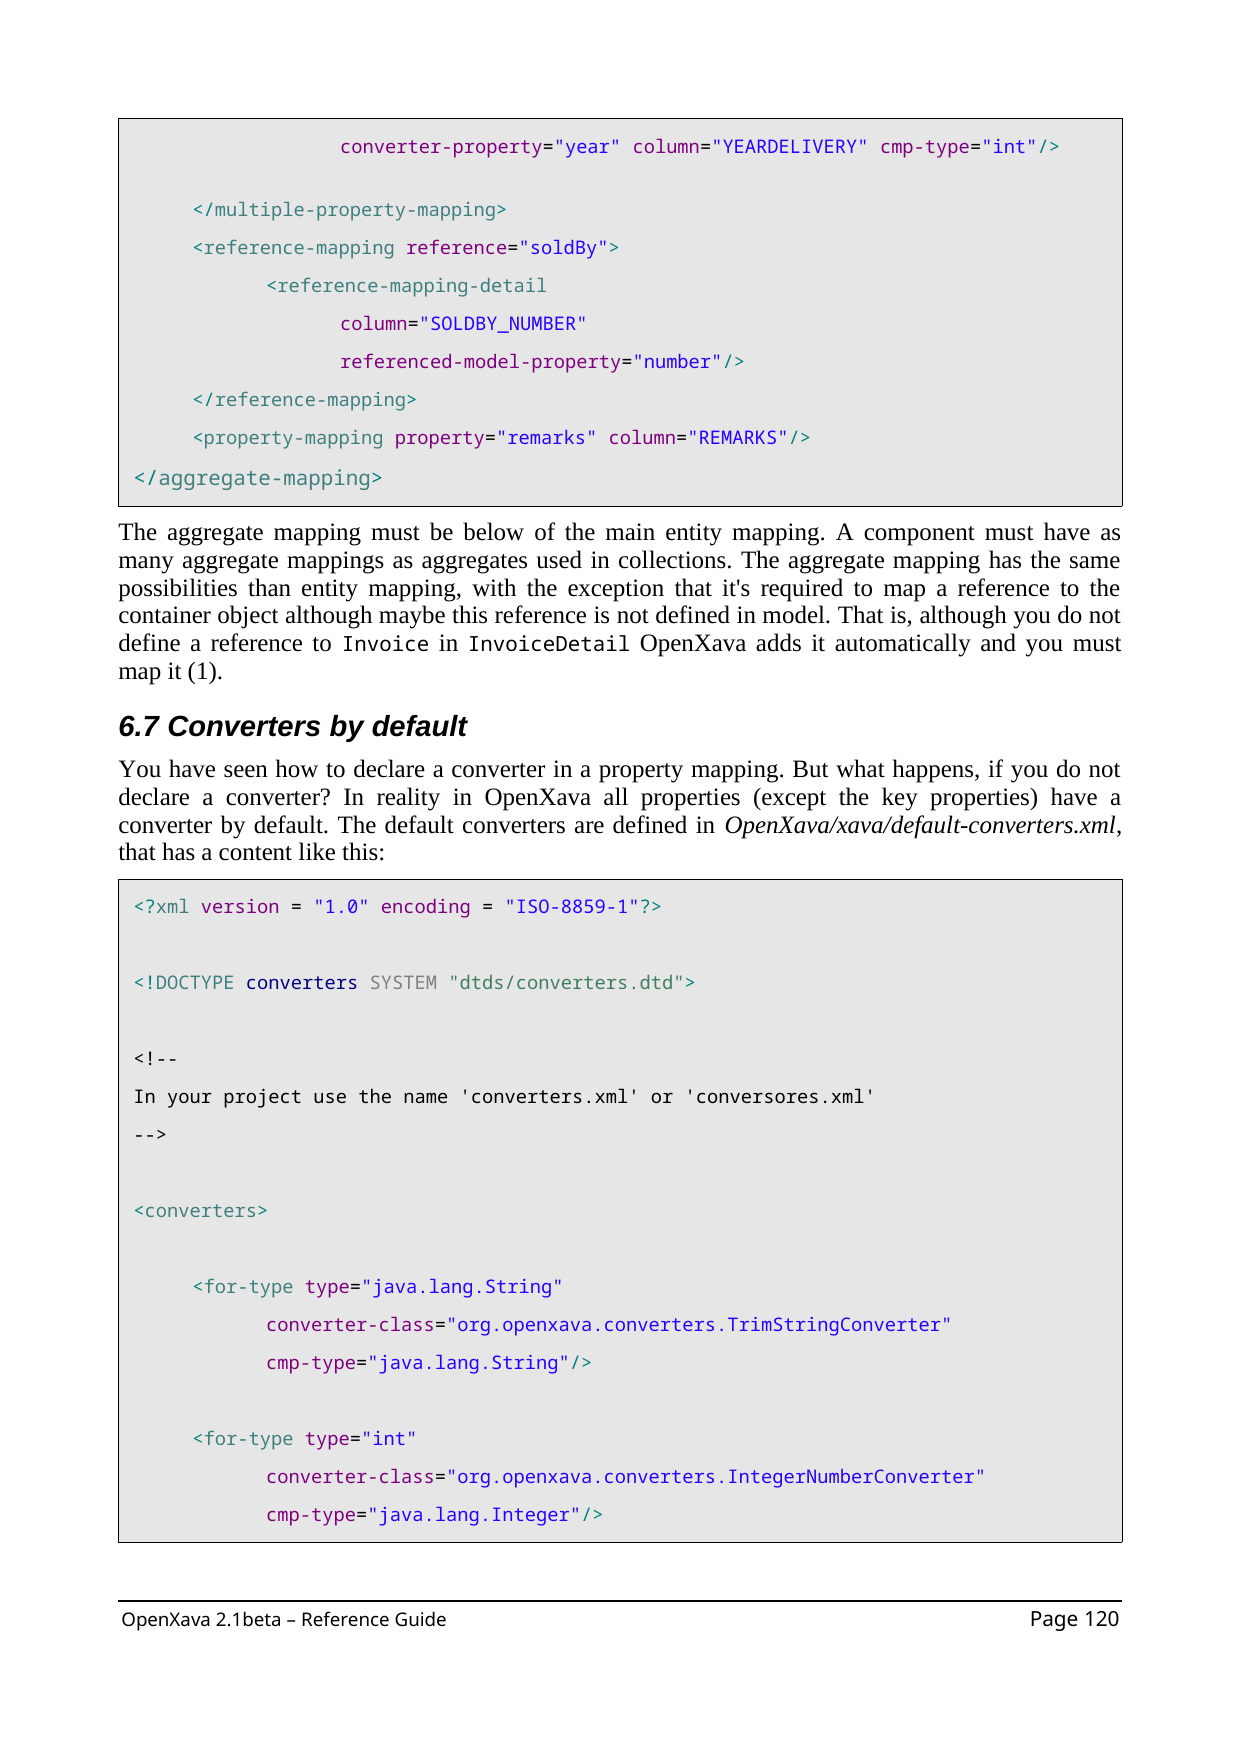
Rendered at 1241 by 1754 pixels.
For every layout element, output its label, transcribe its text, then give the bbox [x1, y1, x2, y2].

text converter-class="org.openxava.converters.TrimStringConverter" [119, 1297, 1122, 1335]
text </aggregate-mapping> [119, 448, 1122, 506]
text <for-type type="java.lang.String" [119, 1259, 1122, 1297]
text The aggregate mapping must be below of the main entity mapping. A component must have as many aggregate mappings as aggregates used in collections. The aggregate mapping has the same possibilities than entity mapping, with the exception that it's required to map a reference to the container object although maybe this reference is not defined in model. That is, although you do not define a reference to Invoice in InvoiceDetail OpenXava adds it automatically and you must map it (1). [118, 518, 1122, 685]
text --> [119, 1107, 1122, 1145]
text referenced-model-property="number"/> [119, 334, 1122, 372]
subtitle Converters by default [118, 710, 1122, 743]
text converter-class="org.openxava.converters.IntegerNumberConverter" [119, 1449, 1122, 1487]
text <!DOCTYPE converters SYSTEM "dtds/converters.dtd"> [119, 955, 1122, 993]
text <?xml version = "1.0" encoding = "ISO-8859-1"?> [119, 880, 1122, 917]
text You have seen how to declare a converter in a property mapping. But what happens, if you do not declare a converter? In reality in OpenXava all properties (except the key properties) have a converter by default. The default converters are defined in OpenXava/xava/default-converters.xml, that has a content like this: [118, 755, 1122, 866]
text converter-property="year" column="YEARDELIVERY" cmp-type="int"/> [119, 119, 1122, 182]
text <reference-mapping-detail [119, 258, 1122, 296]
text column="SOLDBY_NUMBER" [119, 296, 1122, 334]
text <!-- [119, 1031, 1122, 1069]
text cmp-type="java.lang.Integer"/> [119, 1487, 1122, 1542]
text In your project use the name 'converters.xml' or 'conversores.xml' [119, 1069, 1122, 1107]
text </reference-mapping> [119, 372, 1122, 410]
text cmp-type="java.lang.String"/> [119, 1335, 1122, 1373]
text <property-mapping property="remarks" column="REMARKS"/> [119, 410, 1122, 448]
text <for-type type="int" [119, 1411, 1122, 1449]
text </multiple-property-mapping> [119, 182, 1122, 220]
text <reference-mapping reference="soldBy"> [119, 220, 1122, 258]
text <converters> [119, 1183, 1122, 1221]
